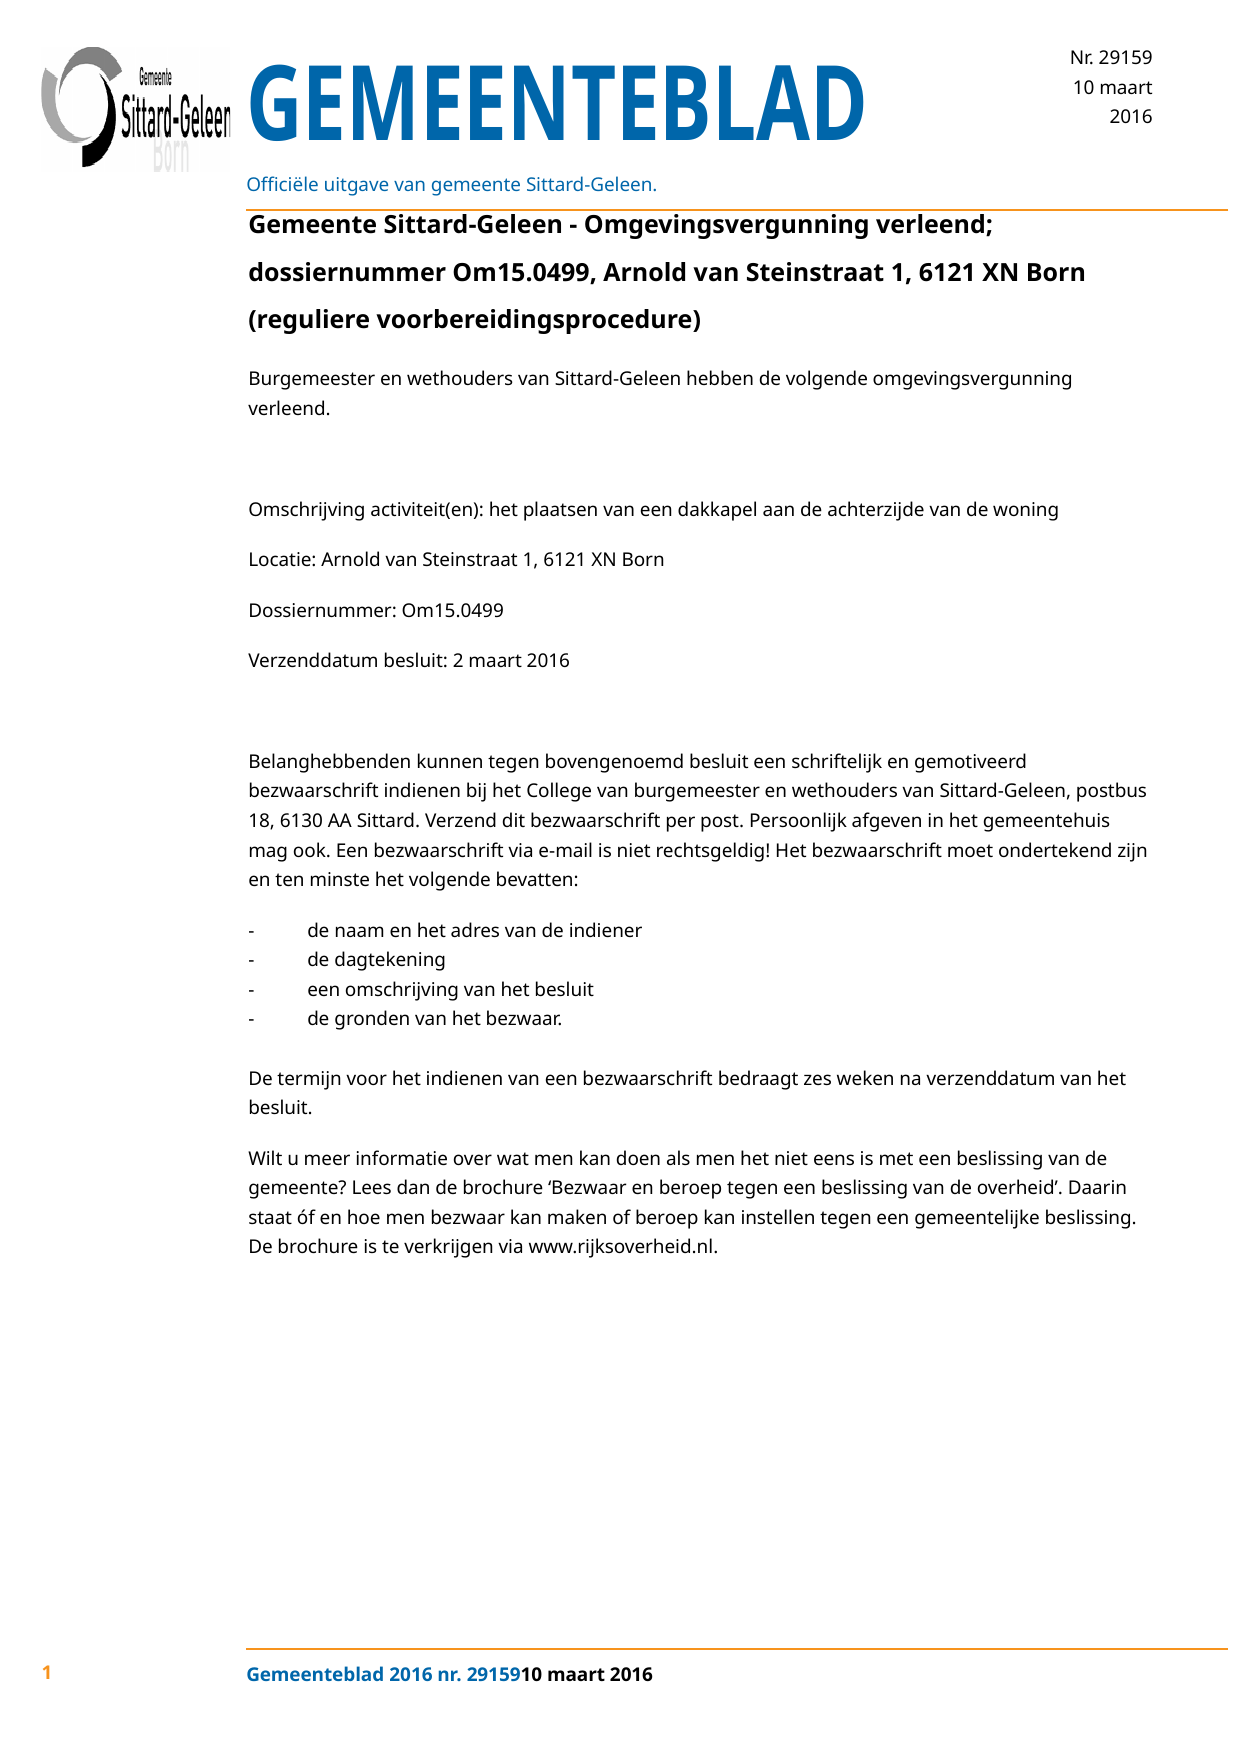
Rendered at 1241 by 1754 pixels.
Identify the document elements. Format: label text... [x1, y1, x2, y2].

list een omschrijving van het besluit [248, 976, 1152, 1002]
text Belanghebbenden kunnen tegen bovengenoemd besluit een schriftelijk en gemotiveerd bezwaarschrift indienen bij het College van burgemeester en wethouders van Sittard-Geleen, postbus 18, 6130 AA Sittard. Verzend dit bezwaarschrift per post. Persoonlijk afgeven in het gemeentehuis mag ook. Een bezwaarschrift via e-mail is niet rechtsgeldig! Het bezwaarschrift moet ondertekend zijn en ten minste het volgende bevatten: [248, 748, 1152, 892]
text Dossiernummer: Om15.0499 [248, 597, 1152, 622]
list de gronden van het bezwaar. [248, 1006, 1152, 1031]
text Gemeente Sittard-Geleen - Omgevingsvergunning verleend; dossiernummer Om15.0499, Arnold van Steinstraat 1, 6121 XN Born (reguliere voorbereidingsprocedure) [248, 211, 1152, 336]
list de dagtekening [248, 946, 1152, 972]
text Burgemeester en wethouders van Sittard-Geleen hebben de volgende omgevingsvergunning verleend. [248, 366, 1152, 421]
text Verzenddatum besluit: 2 maart 2016 [248, 647, 1152, 673]
text Omschrijving activiteit(en): het plaatsen van een dakkapel aan de achterzijde van de woning [248, 496, 1152, 522]
picture [41, 47, 231, 172]
text De termijn voor het indienen van een bezwaarschrift bedraagt zes weken na verzenddatum van het besluit. [248, 1065, 1152, 1120]
text Wilt u meer informatie over wat men kan doen als men het niet eens is met een beslissing van de gemeente? Lees dan de brochure ‘Bezwaar en beroep tegen een beslissing van de overheid’. Daarin staat óf en hoe men bezwaar kan maken of beroep kan instellen tegen een gemeentelijke beslissing. De brochure is te verkrijgen via www.rijksoverheid.nl. [248, 1145, 1152, 1259]
text Locatie: Arnold van Steinstraat 1, 6121 XN Born [248, 546, 1152, 572]
list de naam en het adres van de indiener [248, 917, 1152, 942]
